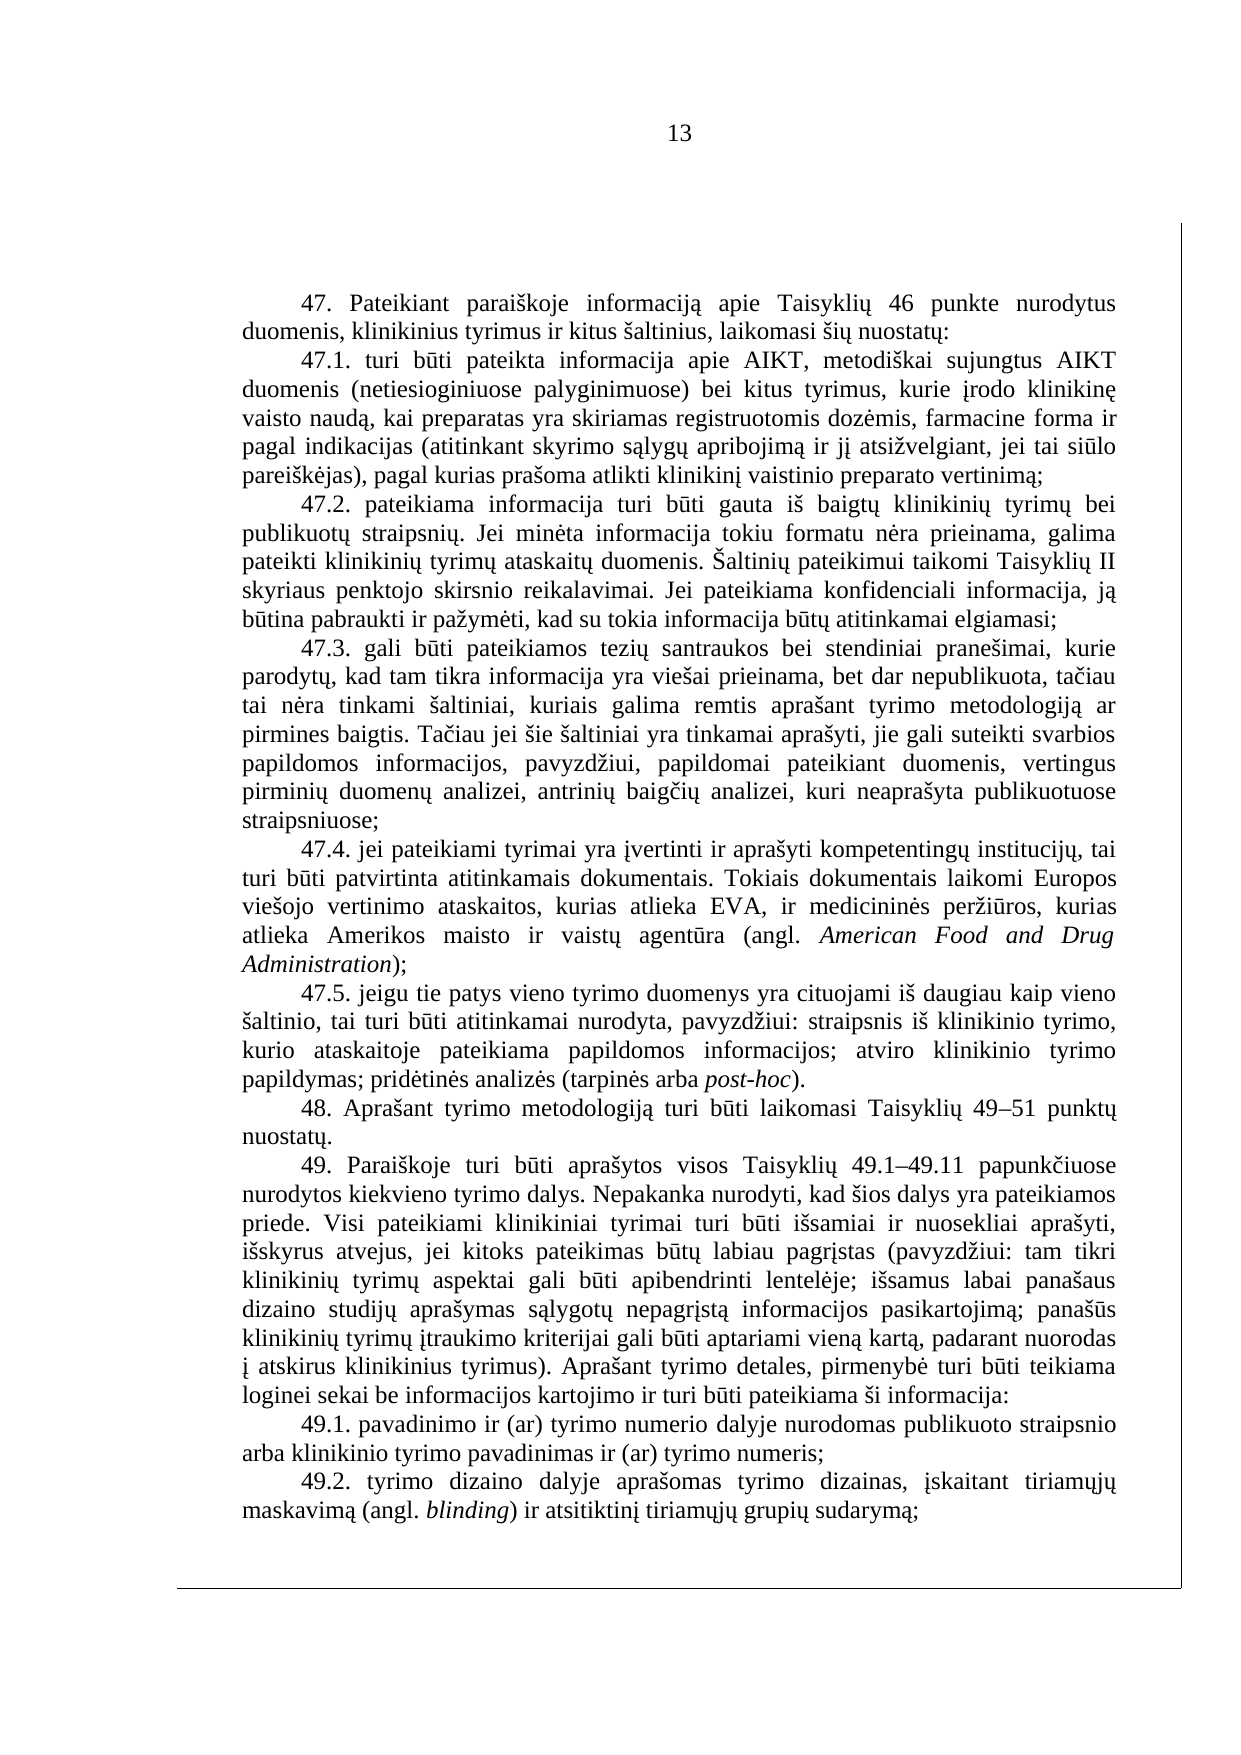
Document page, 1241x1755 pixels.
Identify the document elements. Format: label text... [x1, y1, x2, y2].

text 47.1. turi būti pateikta informacija apie AIKT, metodiškai sujungtus AIKT duomenis (netiesioginiuose palyginimuose) bei kitus tyrimus, kurie įrodo klinikinę vaisto naudą, kai preparatas yra skiriamas registruotomis dozėmis, farmacine forma ir pagal indikacijas (atitinkant skyrimo sąlygų apribojimą ir jį atsižvelgiant, jei tai siūlo pareiškėjas), pagal kurias prašoma atlikti klinikinį vaistinio preparato vertinimą; [177, 345, 1181, 489]
text 49. Paraiškoje turi būti aprašytos visos Taisyklių 49.1–49.11 papunkčiuose nurodytos kiekvieno tyrimo dalys. Nepakanka nurodyti, kad šios dalys yra pateikiamos priede. Visi pateikiami klinikiniai tyrimai turi būti išsamiai ir nuosekliai aprašyti, išskyrus atvejus, jei kitoks pateikimas būtų labiau pagrįstas (pavyzdžiui: tam tikri klinikinių tyrimų aspektai gali būti apibendrinti lentelėje; išsamus labai panašaus dizaino studijų aprašymas sąlygotų nepagrįstą informacijos pasikartojimą; panašūs klinikinių tyrimų įtraukimo kriterijai gali būti aptariami vieną kartą, padarant nuorodas į atskirus klinikinius tyrimus). Aprašant tyrimo detales, pirmenybė turi būti teikiama loginei sekai be informacijos kartojimo ir turi būti pateikiama ši informacija: [177, 1150, 1181, 1409]
text 48. Aprašant tyrimo metodologiją turi būti laikomasi Taisyklių 49–51 punktų nuostatų. [177, 1093, 1181, 1150]
text 49.2. tyrimo dizaino dalyje aprašomas tyrimo dizainas, įskaitant tiriamųjų maskavimą (angl. blinding) ir atsitiktinį tiriamųjų grupių sudarymą; [177, 1466, 1181, 1588]
text 47.2. pateikiama informacija turi būti gauta iš baigtų klinikinių tyrimų bei publikuotų straipsnių. Jei minėta informacija tokiu formatu nėra prieinama, galima pateikti klinikinių tyrimų ataskaitų duomenis. Šaltinių pateikimui taikomi Taisyklių II skyriaus penktojo skirsnio reikalavimai. Jei pateikiama konfidenciali informacija, ją būtina pabraukti ir pažymėti, kad su tokia informacija būtų atitinkamai elgiamasi; [177, 489, 1181, 633]
text 47.4. jei pateikiami tyrimai yra įvertinti ir aprašyti kompetentingų institucijų, tai turi būti patvirtinta atitinkamais dokumentais. Tokiais dokumentais laikomi Europos viešojo vertinimo ataskaitos, kurias atlieka EVA, ir medicininės peržiūros, kurias atlieka Amerikos maisto ir vaistų agentūra (angl. American Food and Drug Administration); [177, 834, 1181, 978]
text 47. Pateikiant paraiškoje informaciją apie Taisyklių 46 punkte nurodytus duomenis, klinikinius tyrimus ir kitus šaltinius, laikomasi šių nuostatų: [177, 223, 1181, 345]
text 47.5. jeigu tie patys vieno tyrimo duomenys yra cituojami iš daugiau kaip vieno šaltinio, tai turi būti atitinkamai nurodyta, pavyzdžiui: straipsnis iš klinikinio tyrimo, kurio ataskaitoje pateikiama papildomos informacijos; atviro klinikinio tyrimo papildymas; pridėtinės analizės (tarpinės arba post-hoc). [177, 978, 1181, 1093]
text 49.1. pavadinimo ir (ar) tyrimo numerio dalyje nurodomas publikuoto straipsnio arba klinikinio tyrimo pavadinimas ir (ar) tyrimo numeris; [177, 1409, 1181, 1466]
text 47.3. gali būti pateikiamos tezių santraukos bei stendiniai pranešimai, kurie parodytų, kad tam tikra informacija yra viešai prieinama, bet dar nepublikuota, tačiau tai nėra tinkami šaltiniai, kuriais galima remtis aprašant tyrimo metodologiją ar pirmines baigtis. Tačiau jei šie šaltiniai yra tinkamai aprašyti, jie gali suteikti svarbios papildomos informacijos, pavyzdžiui, papildomai pateikiant duomenis, vertingus pirminių duomenų analizei, antrinių baigčių analizei, kuri neaprašyta publikuotuose straipsniuose; [177, 633, 1181, 834]
